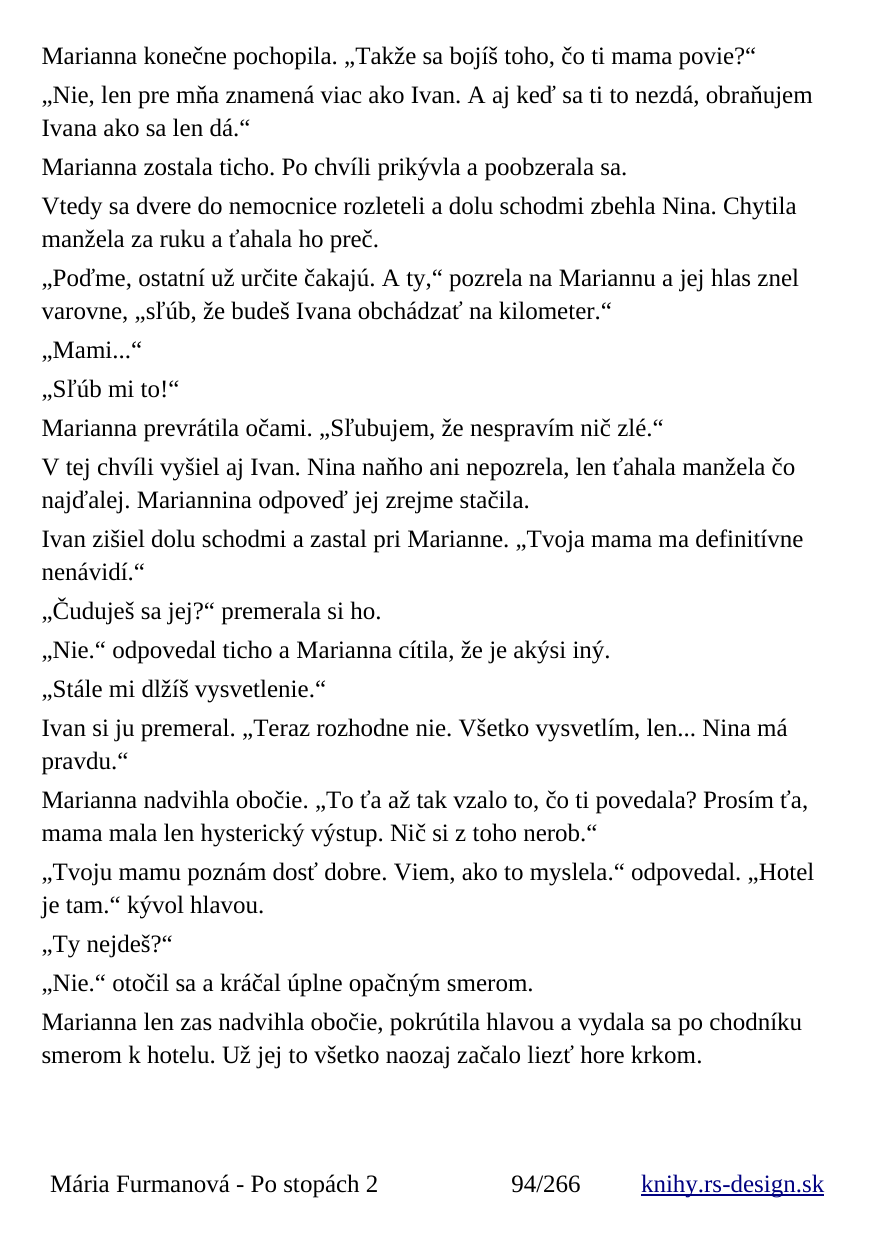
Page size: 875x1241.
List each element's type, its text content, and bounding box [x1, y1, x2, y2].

text Marianna nadvihla obočie. „To ťa až tak vzalo to, čo ti povedala? Prosím ťa, mama mala len hysterický výstup. Nič si z toho nerob.“ [41, 785, 833, 847]
text „Sľúb mi to!“ [41, 374, 833, 403]
text „Mami...“ [41, 335, 833, 364]
text „Nie.“ odpovedal ticho a Marianna cítila, že je akýsi iný. [41, 635, 833, 664]
text „Ty nejdeš?“ [41, 929, 833, 958]
text V tej chvíli vyšiel aj Ivan. Nina naňho ani nepozrela, len ťahala manžela čo najďalej. Mariannina odpoveď jej zrejme stačila. [41, 452, 833, 514]
text Marianna zostala ticho. Po chvíli prikývla a poobzerala sa. [41, 152, 833, 181]
text „Nie, len pre mňa znamená viac ako Ivan. A aj keď sa ti to nezdá, obraňujem Ivana ako sa len dá.“ [41, 80, 833, 142]
text Ivan zišiel dolu schodmi a zastal pri Marianne. „Tvoja mama ma definitívne nenávidí.“ [41, 524, 833, 586]
text „Tvoju mamu poznám dosť dobre. Viem, ako to myslela.“ odpovedal. „Hotel je tam.“ kývol hlavou. [41, 857, 833, 919]
text „Čuduješ sa jej?“ premerala si ho. [41, 596, 833, 625]
text „Poďme, ostatní už určite čakajú. A ty,“ pozrela na Mariannu a jej hlas znel varovne, „sľúb, že budeš Ivana obchádzať na kilometer.“ [41, 263, 833, 325]
text Marianna prevrátila očami. „Sľubujem, že nespravím nič zlé.“ [41, 413, 833, 442]
text Marianna len zas nadvihla obočie, pokrútila hlavou a vydala sa po chodníku smerom k hotelu. Už jej to všetko naozaj začalo liezť hore krkom. [41, 1007, 833, 1068]
text Vtedy sa dvere do nemocnice rozleteli a dolu schodmi zbehla Nina. Chytila manžela za ruku a ťahala ho preč. [41, 191, 833, 253]
text „Stále mi dlžíš vysvetlenie.“ [41, 674, 833, 703]
text Ivan si ju premeral. „Teraz rozhodne nie. Všetko vysvetlím, len... Nina má pravdu.“ [41, 713, 833, 775]
text „Nie.“ otočil sa a kráčal úplne opačným smerom. [41, 968, 833, 997]
text Marianna konečne pochopila. „Takže sa bojíš toho, čo ti mama povie?“ [41, 41, 833, 70]
